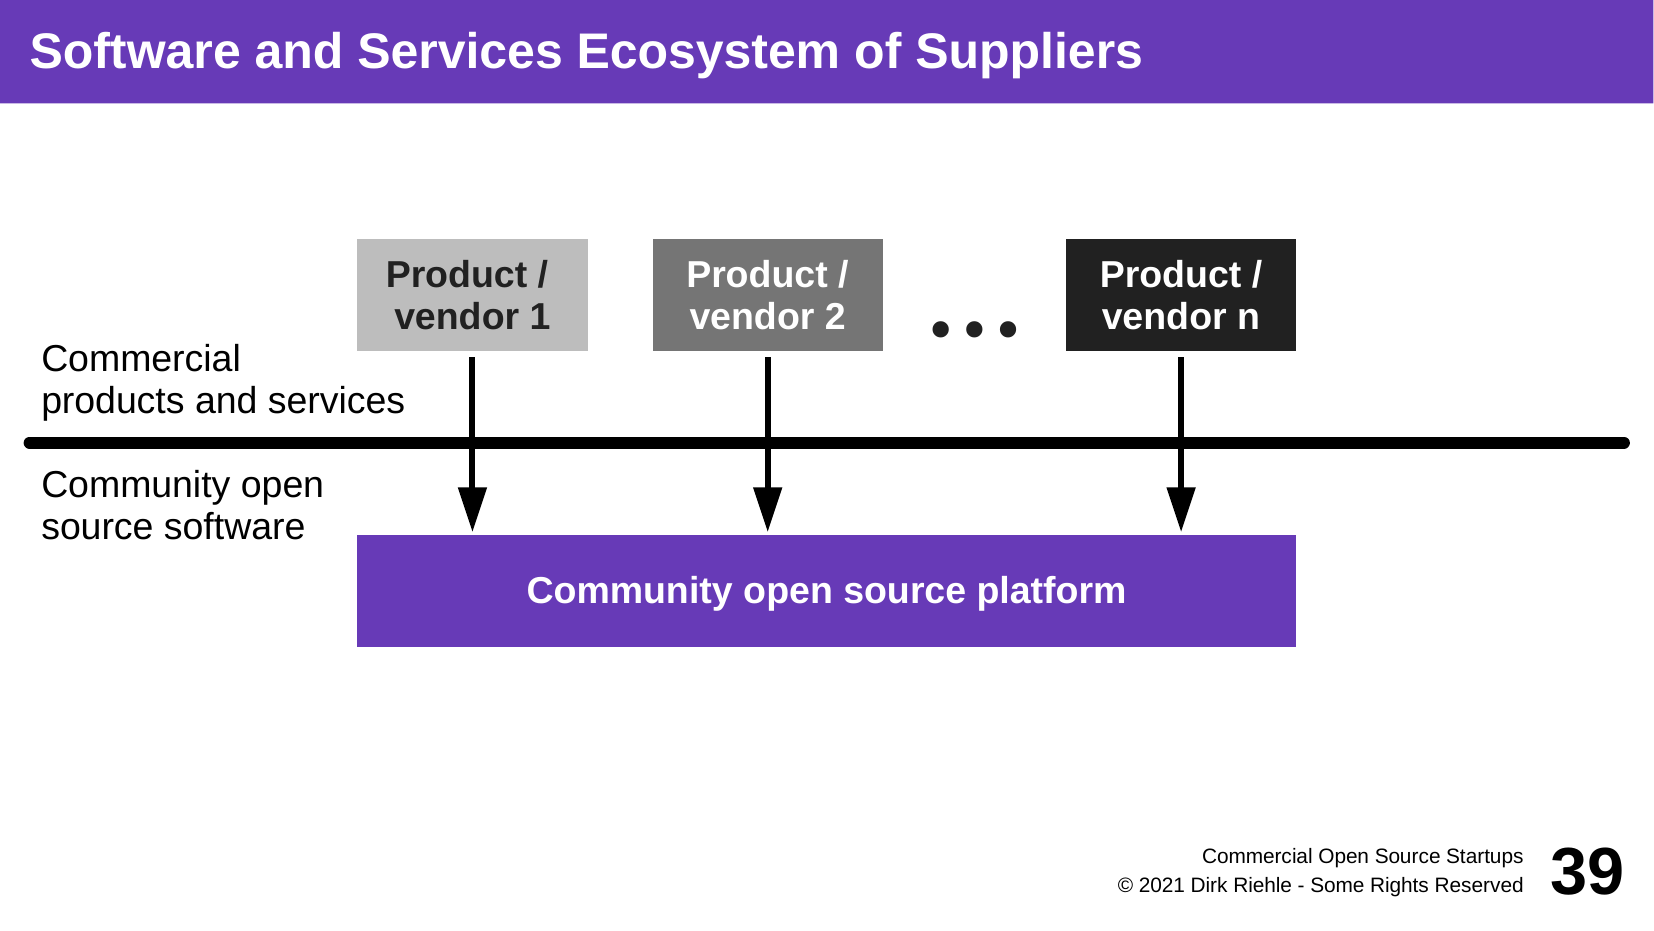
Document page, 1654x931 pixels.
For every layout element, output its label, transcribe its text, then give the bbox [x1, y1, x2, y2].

text_box Community open source platform [354, 531, 1300, 650]
text_box … [885, 236, 1063, 370]
text_box Product / vendor n [1062, 236, 1300, 355]
text_box Product / vendor 1 [354, 236, 591, 355]
text_box Product / vendor 2 [649, 236, 886, 355]
title Software and Services Ecosystem of Suppliers [0, 0, 1654, 104]
